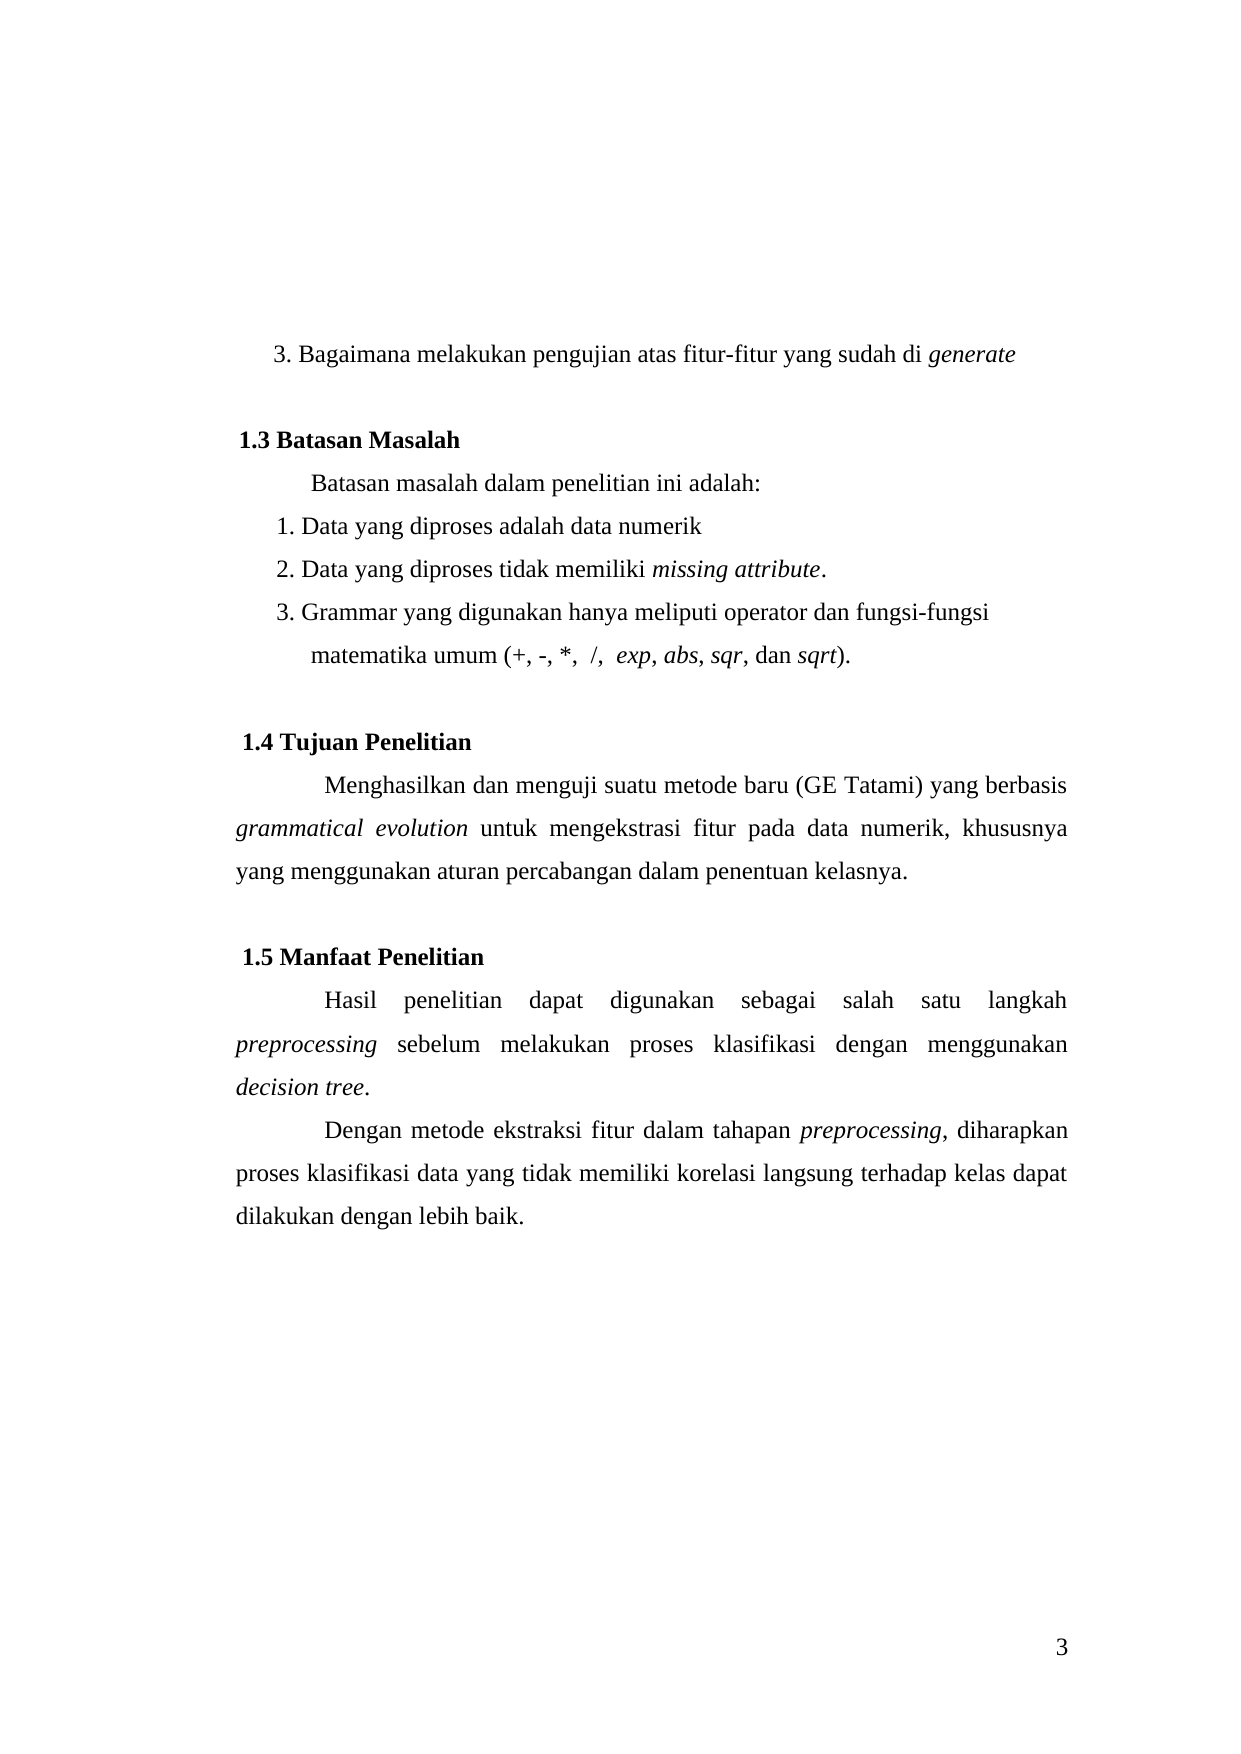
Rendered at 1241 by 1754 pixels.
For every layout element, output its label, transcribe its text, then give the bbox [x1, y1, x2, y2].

subtitle Batasan Masalah [239, 425, 1068, 454]
list Data yang diproses tidak memiliki missing attribute. [276, 554, 1068, 583]
text Hasil penelitian dapat digunakan sebagai salah satu langkah preprocessing sebelum melakukan proses klasifikasi dengan menggunakan decision tree. [236, 986, 1068, 1101]
text Batasan masalah dalam penelitian ini adalah: [236, 468, 1068, 497]
text Dengan metode ekstraksi fitur dalam tahapan preprocessing, diharapkan proses klasifikasi data yang tidak memiliki korelasi langsung terhadap kelas dapat dilakukan dengan lebih baik. [236, 1115, 1068, 1230]
text Menghasilkan dan menguji suatu metode baru (GE Tatami) yang berbasis grammatical evolution untuk mengekstrasi fitur pada data numerik, khususnya yang menggunakan aturan percabangan dalam penentuan kelasnya. [236, 770, 1068, 885]
subtitle Tujuan Penelitian [242, 727, 1068, 756]
list Data yang diproses adalah data numerik [276, 511, 1068, 540]
list Grammar yang digunakan hanya meliputi operator dan fungsi-fungsi matematika umum (+, -, *, /, exp, abs, sqr, dan sqrt). [276, 597, 1068, 669]
list Bagaimana melakukan pengujian atas fitur-fitur yang sudah di generate [273, 339, 1068, 367]
subtitle Manfaat Penelitian [242, 942, 1068, 971]
